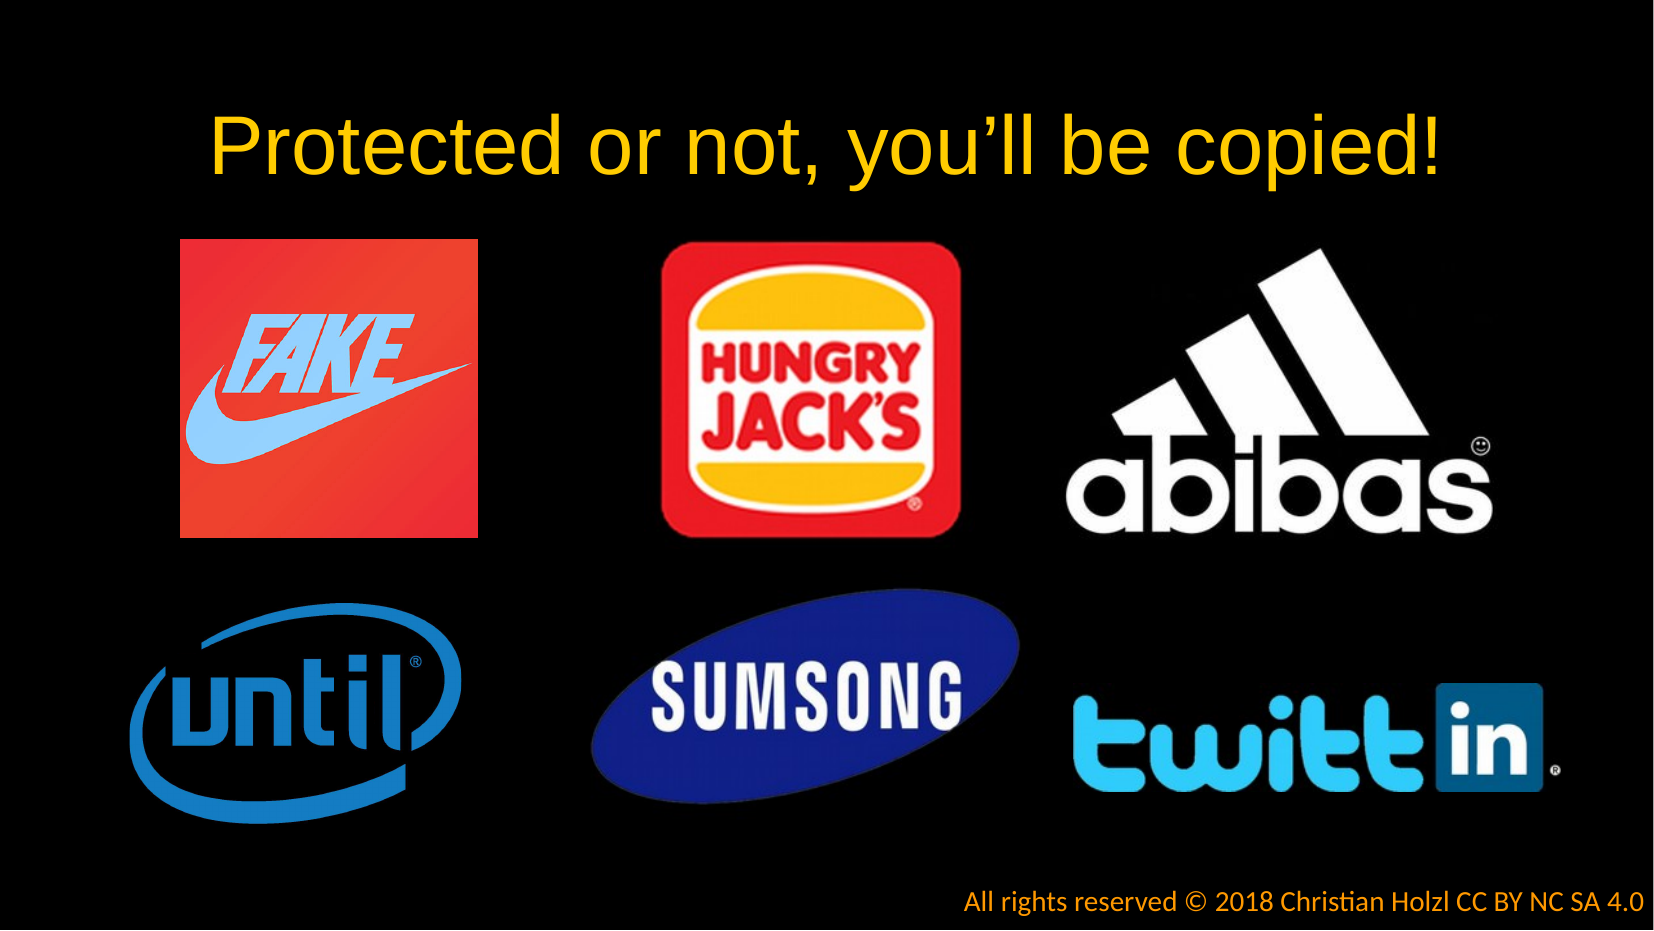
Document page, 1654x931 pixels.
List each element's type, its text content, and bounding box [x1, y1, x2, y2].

picture [1536, 683, 1561, 792]
picture [180, 239, 478, 538]
picture [1073, 683, 1444, 792]
picture [1447, 716, 1475, 775]
picture [1477, 715, 1530, 781]
picture [129, 603, 462, 824]
title Protected or not, you’ll be copied! [0, 5, 1654, 286]
picture [1450, 701, 1470, 719]
picture [1448, 687, 1458, 693]
picture [570, 220, 1521, 844]
